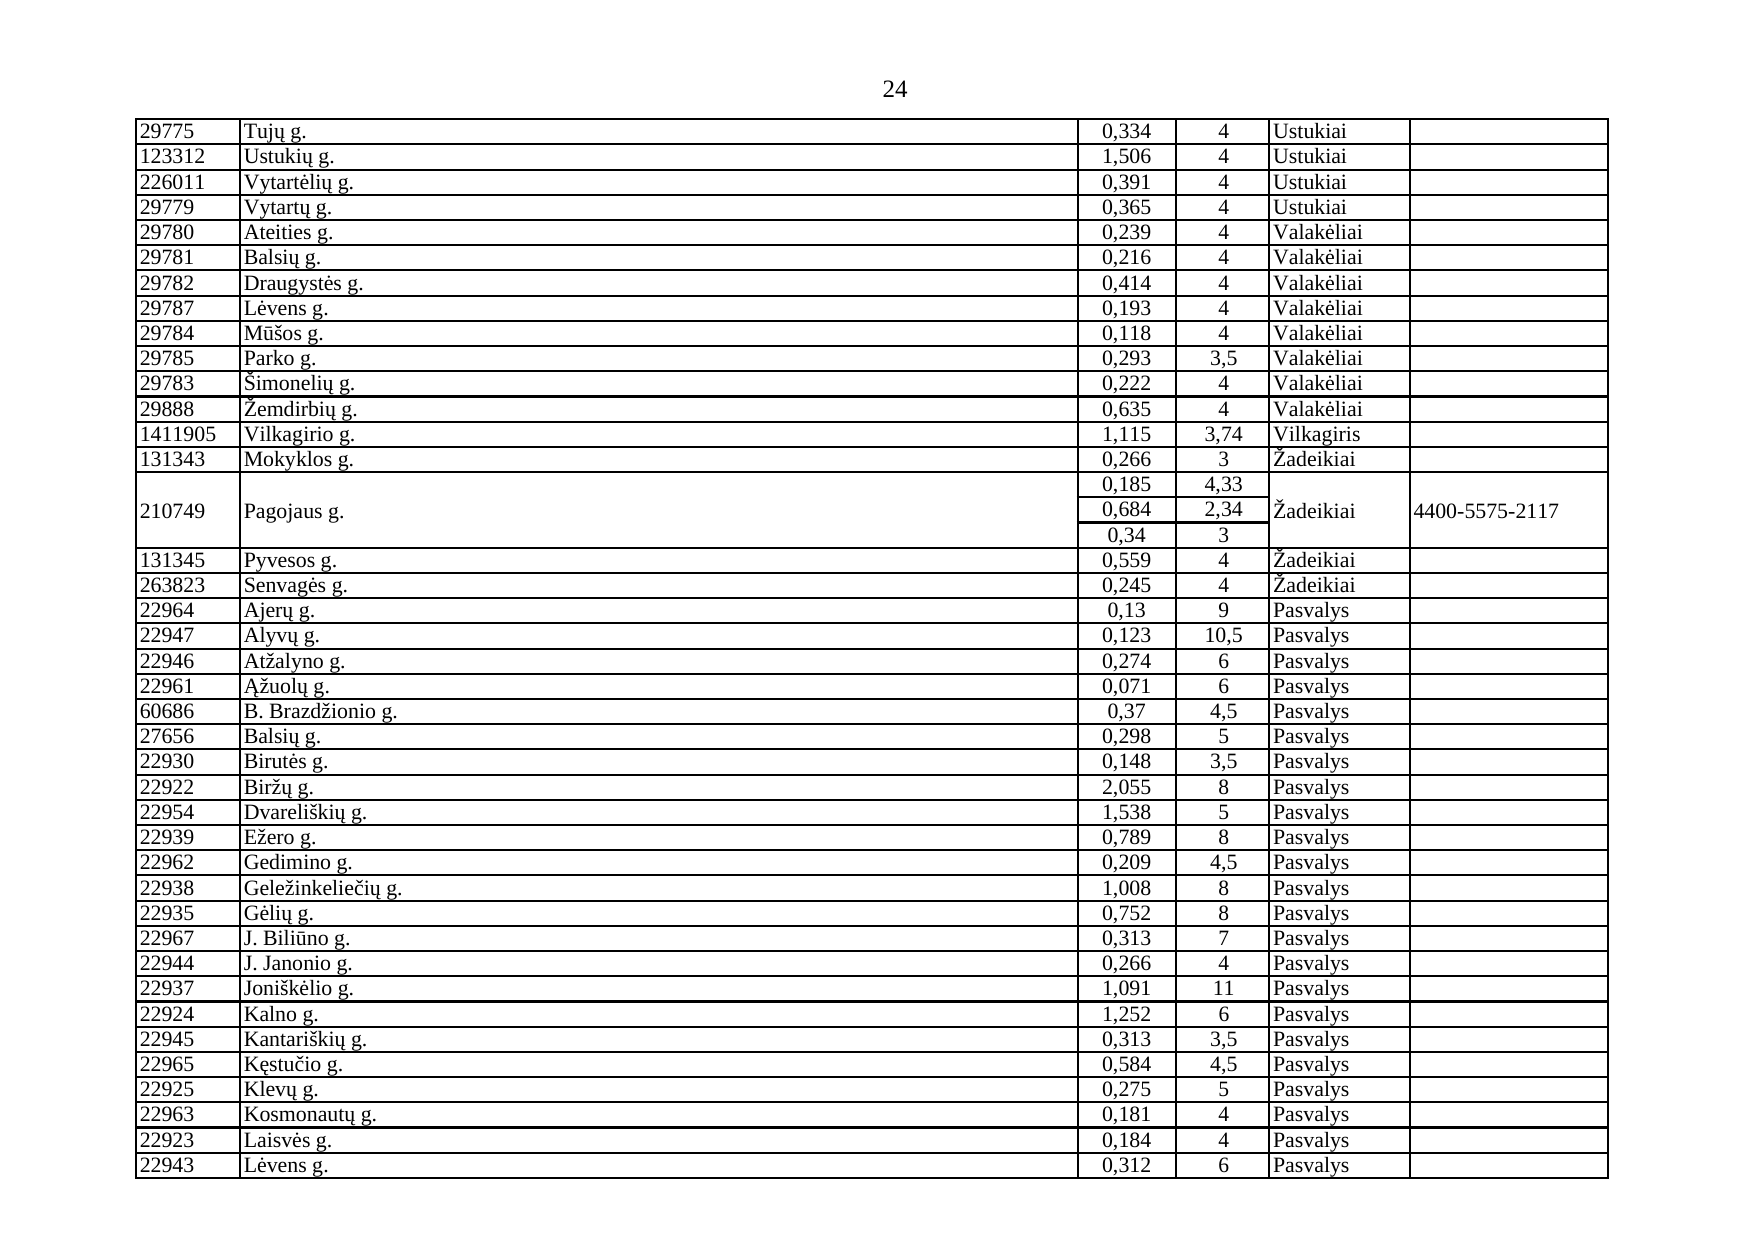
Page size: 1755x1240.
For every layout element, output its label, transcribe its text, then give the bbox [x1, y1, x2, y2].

table_cell 11 [1177, 977, 1268, 1000]
table_cell 22922 [137, 776, 239, 799]
table_cell 4,5 [1177, 1053, 1268, 1076]
table_cell Mokyklos g. [241, 448, 1077, 471]
table_cell Pasvalys [1270, 650, 1409, 673]
table_cell 0,334 [1079, 120, 1175, 143]
table_cell 131343 [137, 448, 239, 471]
table_cell [1411, 1154, 1607, 1177]
table_cell 22943 [137, 1154, 239, 1177]
table_cell Pasvalys [1270, 599, 1409, 622]
table_cell Biržų g. [241, 776, 1077, 799]
table_cell 27656 [137, 725, 239, 748]
table_cell 4400-5575-2117 [1411, 473, 1607, 547]
table_cell Laisvės g. [241, 1129, 1077, 1152]
table_cell Pagojaus g. [241, 473, 1077, 547]
table_cell Valakėliai [1270, 322, 1409, 345]
table_cell Pasvalys [1270, 927, 1409, 950]
table_cell 0,274 [1079, 650, 1175, 673]
table_cell [1411, 549, 1607, 572]
table_cell 0,365 [1079, 196, 1175, 219]
table_cell 123312 [137, 145, 239, 168]
table_cell 10,5 [1177, 624, 1268, 647]
table_cell 4 [1177, 271, 1268, 294]
table_cell Draugystės g. [241, 271, 1077, 294]
table_cell Žemdirbių g. [241, 398, 1077, 421]
table_cell 2,055 [1079, 776, 1175, 799]
table_cell 4 [1177, 372, 1268, 395]
table_cell Pasvalys [1270, 851, 1409, 874]
table_cell Pasvalys [1270, 1129, 1409, 1152]
table_cell 0,13 [1079, 599, 1175, 622]
table_cell 29783 [137, 372, 239, 395]
table_cell 4 [1177, 1103, 1268, 1126]
table_cell [1411, 599, 1607, 622]
table_cell 29781 [137, 246, 239, 269]
table_cell 0,185 [1079, 473, 1175, 496]
table_cell 6 [1177, 1154, 1268, 1177]
table_cell 0,789 [1079, 826, 1175, 849]
table_cell Ustukių g. [241, 145, 1077, 168]
table_cell 0,245 [1079, 574, 1175, 597]
table_cell 29787 [137, 297, 239, 320]
table_cell 0,239 [1079, 221, 1175, 244]
table_cell 0,313 [1079, 1028, 1175, 1051]
table_cell 5 [1177, 725, 1268, 748]
table_cell [1411, 322, 1607, 345]
table_cell 22954 [137, 801, 239, 824]
table_cell Vilkagirio g. [241, 423, 1077, 446]
table_cell Ustukiai [1270, 196, 1409, 219]
table_cell Dvareliškių g. [241, 801, 1077, 824]
table_cell 0,209 [1079, 851, 1175, 874]
table_cell 5 [1177, 1078, 1268, 1101]
table_cell 0,193 [1079, 297, 1175, 320]
table_cell [1411, 574, 1607, 597]
table_cell [1411, 1003, 1607, 1026]
table_cell [1411, 801, 1607, 824]
table_cell 22963 [137, 1103, 239, 1126]
table_cell 22937 [137, 977, 239, 1000]
table_cell 3,5 [1177, 347, 1268, 370]
table_cell [1411, 927, 1607, 950]
table_cell 0,184 [1079, 1129, 1175, 1152]
table_cell 22939 [137, 826, 239, 849]
table_cell [1411, 750, 1607, 773]
table_cell Kęstučio g. [241, 1053, 1077, 1076]
table_cell 4 [1177, 574, 1268, 597]
table_cell 22947 [137, 624, 239, 647]
table_cell [1411, 952, 1607, 975]
table_cell 0,216 [1079, 246, 1175, 269]
table_cell [1411, 120, 1607, 143]
table_cell 5 [1177, 801, 1268, 824]
table_cell [1411, 650, 1607, 673]
table_cell Valakėliai [1270, 246, 1409, 269]
table_cell 0,559 [1079, 549, 1175, 572]
table_cell [1411, 423, 1607, 446]
table_cell [1411, 1053, 1607, 1076]
table_cell Vytartų g. [241, 196, 1077, 219]
table_cell 0,222 [1079, 372, 1175, 395]
table_cell Vilkagiris [1270, 423, 1409, 446]
table_cell 60686 [137, 700, 239, 723]
table_cell [1411, 776, 1607, 799]
table_cell Klevų g. [241, 1078, 1077, 1101]
table_cell Ustukiai [1270, 171, 1409, 194]
table_cell Valakėliai [1270, 398, 1409, 421]
table_cell 22924 [137, 1003, 239, 1026]
table_cell 29782 [137, 271, 239, 294]
table_cell Atžalyno g. [241, 650, 1077, 673]
table_cell Pasvalys [1270, 750, 1409, 773]
table_cell [1411, 902, 1607, 925]
table_cell Pasvalys [1270, 826, 1409, 849]
table_cell Valakėliai [1270, 297, 1409, 320]
table_cell [1411, 145, 1607, 168]
table_cell 226011 [137, 171, 239, 194]
table_cell 0,391 [1079, 171, 1175, 194]
table_cell Pasvalys [1270, 1053, 1409, 1076]
table_cell 1,091 [1079, 977, 1175, 1000]
table_cell 2,34 [1177, 498, 1268, 521]
table_cell 8 [1177, 876, 1268, 899]
table_cell Alyvų g. [241, 624, 1077, 647]
table_cell Mūšos g. [241, 322, 1077, 345]
table_cell 131345 [137, 549, 239, 572]
table_cell Lėvens g. [241, 1154, 1077, 1177]
table_cell [1411, 297, 1607, 320]
table_cell [1411, 372, 1607, 395]
table_cell Pasvalys [1270, 725, 1409, 748]
table_cell 1,538 [1079, 801, 1175, 824]
table_cell 0,148 [1079, 750, 1175, 773]
table_cell 0,293 [1079, 347, 1175, 370]
table_cell 4 [1177, 297, 1268, 320]
table_cell [1411, 624, 1607, 647]
table_cell [1411, 876, 1607, 899]
table_cell 0,312 [1079, 1154, 1175, 1177]
table_cell 4 [1177, 1129, 1268, 1152]
table_cell Parko g. [241, 347, 1077, 370]
table_cell 8 [1177, 902, 1268, 925]
table_cell Valakėliai [1270, 347, 1409, 370]
table_cell 0,266 [1079, 952, 1175, 975]
table_cell Pasvalys [1270, 675, 1409, 698]
table_cell 0,298 [1079, 725, 1175, 748]
table_cell 8 [1177, 776, 1268, 799]
table_cell Birutės g. [241, 750, 1077, 773]
table_cell Pasvalys [1270, 1103, 1409, 1126]
table_cell Pasvalys [1270, 1154, 1409, 1177]
table_cell Tujų g. [241, 120, 1077, 143]
table_cell 8 [1177, 826, 1268, 849]
table_cell Valakėliai [1270, 221, 1409, 244]
table_cell 4,5 [1177, 700, 1268, 723]
table_cell Kantariškių g. [241, 1028, 1077, 1051]
table_cell 263823 [137, 574, 239, 597]
table_cell Balsių g. [241, 246, 1077, 269]
table_cell 4 [1177, 246, 1268, 269]
table_cell [1411, 347, 1607, 370]
table_cell 29779 [137, 196, 239, 219]
table_cell 29888 [137, 398, 239, 421]
table_cell 4,5 [1177, 851, 1268, 874]
table_cell Balsių g. [241, 725, 1077, 748]
table_cell 1411905 [137, 423, 239, 446]
table_cell B. Brazdžionio g. [241, 700, 1077, 723]
table_cell 0,584 [1079, 1053, 1175, 1076]
table_cell [1411, 196, 1607, 219]
table_cell Žadeikiai [1270, 574, 1409, 597]
table_cell 3,5 [1177, 750, 1268, 773]
table_cell [1411, 246, 1607, 269]
table_cell Ežero g. [241, 826, 1077, 849]
table_cell Ajerų g. [241, 599, 1077, 622]
table_cell Žadeikiai [1270, 473, 1409, 547]
table_cell 4 [1177, 549, 1268, 572]
table_cell 4 [1177, 145, 1268, 168]
table_cell [1411, 398, 1607, 421]
table_cell 0,37 [1079, 700, 1175, 723]
table_cell 22923 [137, 1129, 239, 1152]
table_cell 0,071 [1079, 675, 1175, 698]
table_cell [1411, 271, 1607, 294]
table_cell 4 [1177, 171, 1268, 194]
table_cell 29775 [137, 120, 239, 143]
table_cell Pasvalys [1270, 952, 1409, 975]
table_cell 29780 [137, 221, 239, 244]
table_cell Kalno g. [241, 1003, 1077, 1026]
table_cell J. Biliūno g. [241, 927, 1077, 950]
table_cell 0,118 [1079, 322, 1175, 345]
table_cell 29784 [137, 322, 239, 345]
table_cell 4 [1177, 196, 1268, 219]
table_cell Valakėliai [1270, 271, 1409, 294]
table_cell 7 [1177, 927, 1268, 950]
table_cell 22961 [137, 675, 239, 698]
table_cell 0,313 [1079, 927, 1175, 950]
table_cell 0,414 [1079, 271, 1175, 294]
table_cell 0,123 [1079, 624, 1175, 647]
table_cell Pasvalys [1270, 1028, 1409, 1051]
table_cell Gėlių g. [241, 902, 1077, 925]
table_cell 3 [1177, 524, 1268, 547]
table_cell Žadeikiai [1270, 448, 1409, 471]
table_cell [1411, 171, 1607, 194]
table_cell [1411, 700, 1607, 723]
table_cell [1411, 725, 1607, 748]
table_cell Šimonelių g. [241, 372, 1077, 395]
table_cell Gedimino g. [241, 851, 1077, 874]
table_cell 3,74 [1177, 423, 1268, 446]
table_cell Geležinkeliečių g. [241, 876, 1077, 899]
table_cell Kosmonautų g. [241, 1103, 1077, 1126]
table_cell 22967 [137, 927, 239, 950]
table_cell 6 [1177, 1003, 1268, 1026]
table_cell [1411, 448, 1607, 471]
table_cell 22925 [137, 1078, 239, 1101]
table_cell [1411, 1103, 1607, 1126]
table_cell 0,181 [1079, 1103, 1175, 1126]
table_cell Pasvalys [1270, 700, 1409, 723]
table_cell Ustukiai [1270, 120, 1409, 143]
table_cell [1411, 1078, 1607, 1101]
table_cell 6 [1177, 675, 1268, 698]
table_cell Pasvalys [1270, 624, 1409, 647]
table_cell Pasvalys [1270, 977, 1409, 1000]
table_cell Valakėliai [1270, 372, 1409, 395]
table_cell 1,008 [1079, 876, 1175, 899]
table_cell Žadeikiai [1270, 549, 1409, 572]
table_cell 22964 [137, 599, 239, 622]
table_cell 4 [1177, 398, 1268, 421]
table_cell Ustukiai [1270, 145, 1409, 168]
table_cell J. Janonio g. [241, 952, 1077, 975]
table_cell 1,506 [1079, 145, 1175, 168]
table_cell 29785 [137, 347, 239, 370]
table_cell Lėvens g. [241, 297, 1077, 320]
table_cell 22962 [137, 851, 239, 874]
table_cell 4 [1177, 322, 1268, 345]
table_cell 4,33 [1177, 473, 1268, 496]
table_cell Pasvalys [1270, 902, 1409, 925]
table_cell Pasvalys [1270, 1003, 1409, 1026]
table_cell 22944 [137, 952, 239, 975]
table_cell 22938 [137, 876, 239, 899]
table_cell 1,115 [1079, 423, 1175, 446]
table_cell 3 [1177, 448, 1268, 471]
table_cell [1411, 221, 1607, 244]
table_cell 6 [1177, 650, 1268, 673]
table_cell Ąžuolų g. [241, 675, 1077, 698]
table_cell 1,252 [1079, 1003, 1175, 1026]
table_cell 0,635 [1079, 398, 1175, 421]
table_cell 9 [1177, 599, 1268, 622]
table_cell [1411, 1028, 1607, 1051]
table_cell 0,266 [1079, 448, 1175, 471]
table_cell [1411, 675, 1607, 698]
table_cell 0,275 [1079, 1078, 1175, 1101]
table_cell 4 [1177, 952, 1268, 975]
table_cell 22965 [137, 1053, 239, 1076]
table_cell Pasvalys [1270, 1078, 1409, 1101]
table_cell 22930 [137, 750, 239, 773]
table_cell Ateities g. [241, 221, 1077, 244]
table_cell 22946 [137, 650, 239, 673]
table_cell 22945 [137, 1028, 239, 1051]
table_cell 3,5 [1177, 1028, 1268, 1051]
table_cell [1411, 851, 1607, 874]
table_cell 22935 [137, 902, 239, 925]
table_cell Pyvesos g. [241, 549, 1077, 572]
table_cell [1411, 826, 1607, 849]
table_cell [1411, 1129, 1607, 1152]
table_cell 4 [1177, 221, 1268, 244]
table_cell 0,752 [1079, 902, 1175, 925]
table_cell Pasvalys [1270, 776, 1409, 799]
table_cell 210749 [137, 473, 239, 547]
table_cell Pasvalys [1270, 801, 1409, 824]
table_cell 0,34 [1079, 524, 1175, 547]
table_cell 0,684 [1079, 498, 1175, 521]
table_cell [1411, 977, 1607, 1000]
table_cell Pasvalys [1270, 876, 1409, 899]
table_cell Vytartėlių g. [241, 171, 1077, 194]
table_cell Senvagės g. [241, 574, 1077, 597]
table_cell 4 [1177, 120, 1268, 143]
table_cell Joniškėlio g. [241, 977, 1077, 1000]
